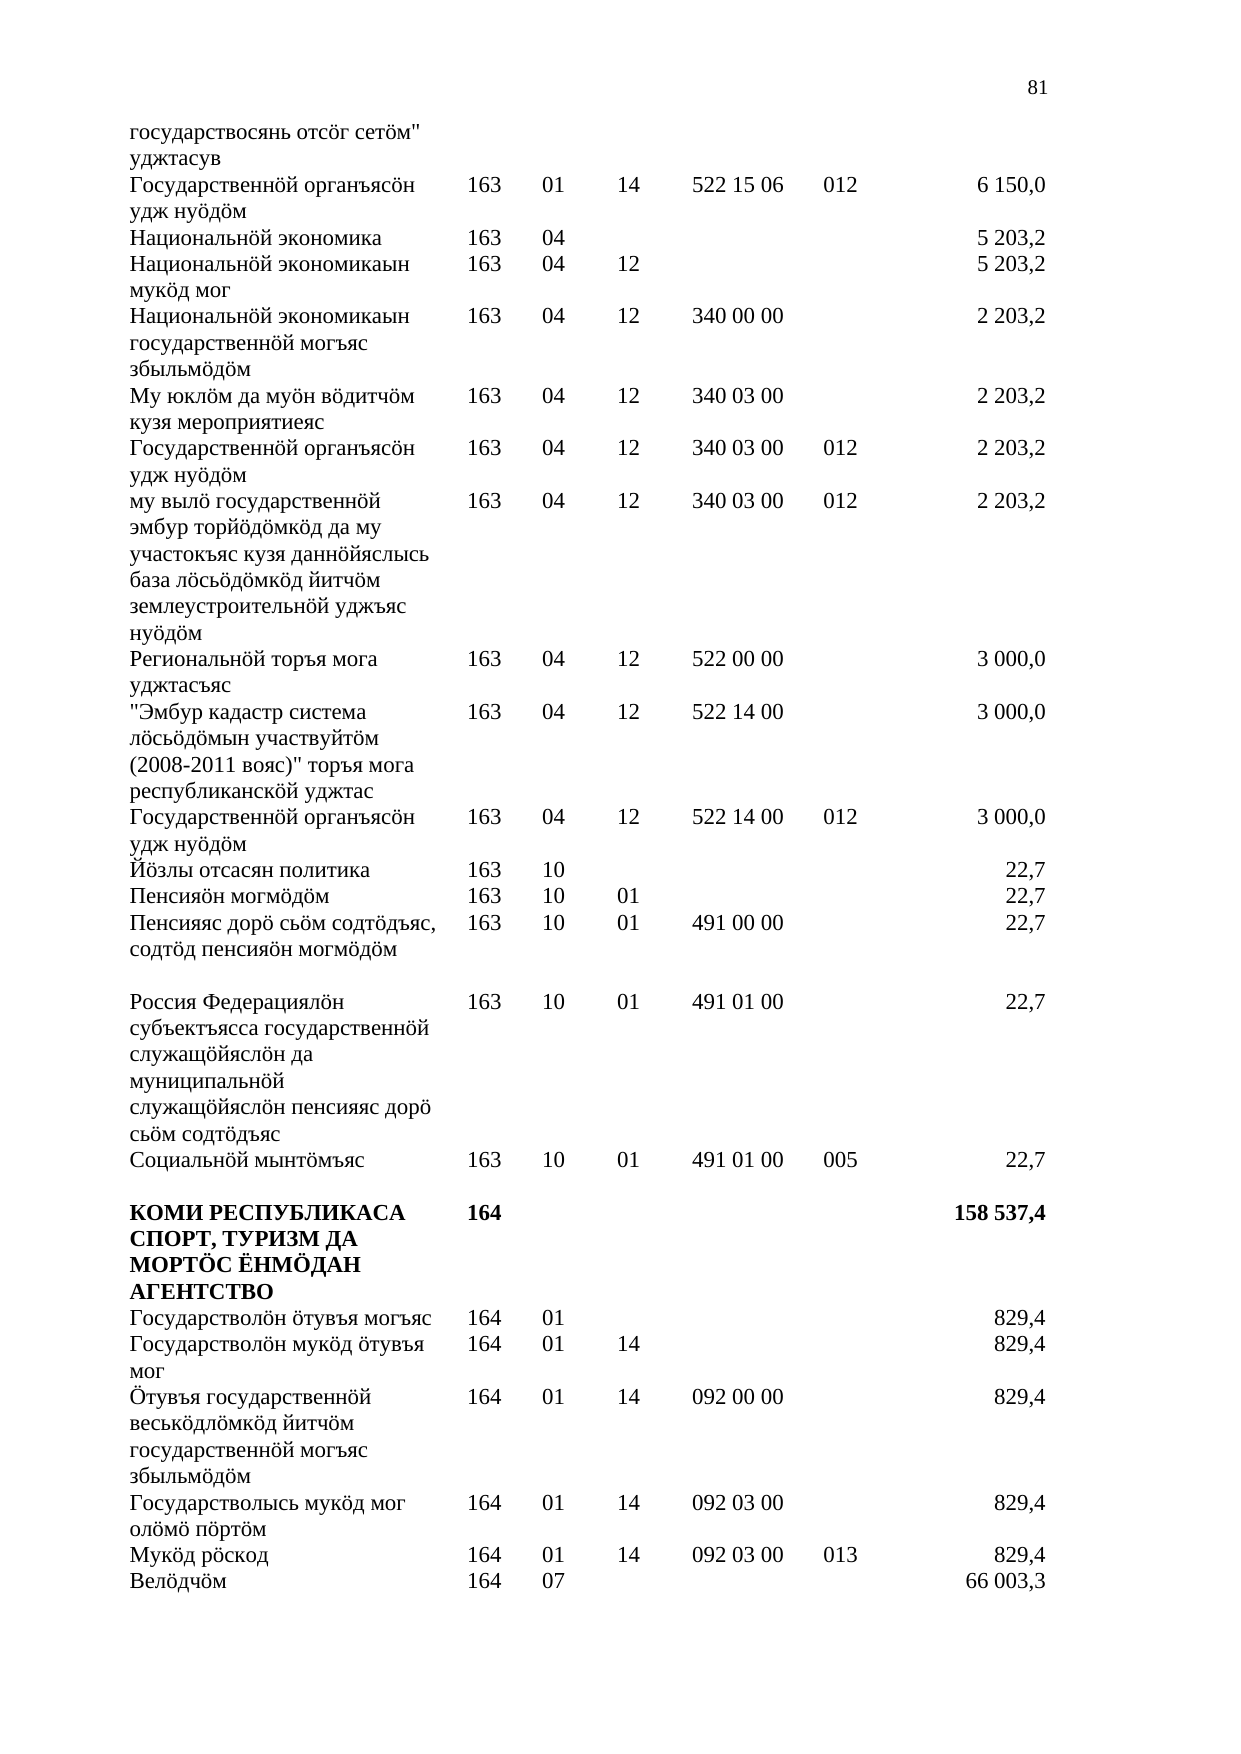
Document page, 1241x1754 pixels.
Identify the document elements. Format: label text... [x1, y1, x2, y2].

table_cell "Эмбур кадастр система лöсьöдöмын участвуйтöм (2008-2011 вояс)" торъя мога республиканскöй уджтас [118, 698, 456, 803]
table_cell 2 203,2 [887, 382, 1057, 434]
table_cell [118, 1172, 456, 1199]
table_cell [1057, 856, 1113, 882]
table_cell [1057, 1304, 1113, 1330]
table_cell [1057, 988, 1113, 1146]
table_cell 3 000,0 [887, 803, 1057, 856]
table_cell 14 [606, 1541, 681, 1568]
table_cell 163 [456, 434, 531, 487]
table_cell Национальнöй экономика [118, 224, 456, 250]
table_cell 164 [456, 1330, 531, 1383]
table_cell 22,7 [887, 856, 1057, 882]
table_cell 092 03 00 [681, 1541, 812, 1568]
table_cell 10 [531, 883, 606, 909]
table_cell [1057, 434, 1113, 487]
table_cell [812, 856, 887, 882]
table_cell [887, 1172, 1057, 1199]
table_cell 163 [456, 224, 531, 250]
table_cell 164 [456, 1304, 531, 1330]
table_cell 04 [531, 803, 606, 856]
table_cell Öтувъя государственнöй веськöдлöмкöд йитчöм государственнöй могъяс збыльмöдöм [118, 1383, 456, 1488]
table_cell Государственнöй органъясöн удж нуöдöм [118, 171, 456, 223]
table_cell 04 [531, 224, 606, 250]
table_cell 10 [531, 1146, 606, 1172]
table_cell 14 [606, 1330, 681, 1383]
table_cell 012 [812, 487, 887, 645]
table_cell [1057, 224, 1113, 250]
table_cell 12 [606, 698, 681, 803]
table_cell [681, 856, 812, 882]
table_cell 158 537,4 [887, 1199, 1057, 1304]
table_cell [1057, 1383, 1113, 1488]
table_cell 01 [531, 1489, 606, 1541]
table_cell [456, 1172, 531, 1199]
table_cell 2 203,2 [887, 434, 1057, 487]
table_cell 66 003,3 [887, 1568, 1057, 1594]
table_cell 12 [606, 382, 681, 434]
table_cell [606, 224, 681, 250]
table_cell 340 03 00 [681, 434, 812, 487]
table_cell Национальнöй экономикаын государственнöй могъяс збыльмöдöм [118, 303, 456, 382]
table_cell 522 14 00 [681, 698, 812, 803]
table_cell 10 [531, 988, 606, 1146]
table_cell [1057, 883, 1113, 909]
table_cell [812, 1199, 887, 1304]
table_cell 164 [456, 1541, 531, 1568]
table_cell 829,4 [887, 1330, 1057, 1383]
table_cell [681, 250, 812, 303]
table_cell [812, 1304, 887, 1330]
table_cell [681, 1199, 812, 1304]
table_cell 163 [456, 883, 531, 909]
table_cell [812, 250, 887, 303]
table_cell [606, 1199, 681, 1304]
table_cell [1057, 303, 1113, 382]
table_cell [681, 224, 812, 250]
table_cell 005 [812, 1146, 887, 1172]
table_cell [606, 1172, 681, 1199]
table_cell государствосянь отсöг сетöм" уджтасув [118, 118, 456, 171]
table_cell 163 [456, 803, 531, 856]
table_cell 14 [606, 1383, 681, 1488]
table_cell [812, 1383, 887, 1488]
table_cell 12 [606, 487, 681, 645]
table_cell 22,7 [887, 988, 1057, 1146]
table_cell [1057, 1330, 1113, 1383]
table_cell 01 [531, 171, 606, 223]
table_cell 491 00 00 [681, 909, 812, 988]
table_cell [1057, 803, 1113, 856]
table_cell 163 [456, 1146, 531, 1172]
table_cell 164 [456, 1568, 531, 1594]
table_cell 01 [531, 1541, 606, 1568]
table_cell 340 03 00 [681, 487, 812, 645]
table_cell [681, 1172, 812, 1199]
table_cell [812, 988, 887, 1146]
table_cell 14 [606, 171, 681, 223]
table_cell 14 [606, 1489, 681, 1541]
table_cell 10 [531, 856, 606, 882]
table_cell [812, 1330, 887, 1383]
table_cell 163 [456, 909, 531, 988]
table_cell [887, 118, 1057, 171]
table_cell 164 [456, 1199, 531, 1304]
table_cell [1057, 1568, 1113, 1594]
table_cell Государстволöн öтувъя могъяс [118, 1304, 456, 1330]
table_cell Йöзлы отсасян политика [118, 856, 456, 882]
table_cell [531, 1199, 606, 1304]
table_cell [606, 118, 681, 171]
table_cell 829,4 [887, 1541, 1057, 1568]
table_cell 10 [531, 909, 606, 988]
table_cell Россия Федерациялöн субъектъясса государственнöй служащöйяслöн да муниципальнöй служащöйяслöн пенсияяс дорö сьöм содтöдъяс [118, 988, 456, 1146]
table_cell 12 [606, 250, 681, 303]
table_cell [681, 1304, 812, 1330]
table_cell 22,7 [887, 883, 1057, 909]
table_cell 5 203,2 [887, 224, 1057, 250]
table_cell 04 [531, 645, 606, 698]
table_cell [812, 1489, 887, 1541]
table_cell Государстволысь мукöд мог олöмö пöртöм [118, 1489, 456, 1541]
table_cell 163 [456, 303, 531, 382]
table_cell 092 00 00 [681, 1383, 812, 1488]
table_cell 164 [456, 1383, 531, 1488]
table_cell му вылö государственнöй эмбур торйöдöмкöд да му участокъяс кузя даннöйяслысь база лöсьöдöмкöд йитчöм землеустроительнöй уджъяс нуöдöм [118, 487, 456, 645]
table_cell [1057, 382, 1113, 434]
table_cell 01 [606, 988, 681, 1146]
table_cell [606, 1304, 681, 1330]
table_cell [1057, 487, 1113, 645]
table_cell 163 [456, 382, 531, 434]
table_cell [1057, 250, 1113, 303]
table_cell 12 [606, 303, 681, 382]
table_cell 012 [812, 434, 887, 487]
table_cell 12 [606, 803, 681, 856]
table_cell 013 [812, 1541, 887, 1568]
table_cell 01 [606, 883, 681, 909]
table_cell 163 [456, 250, 531, 303]
table_cell [531, 118, 606, 171]
table_cell [812, 382, 887, 434]
table_cell 163 [456, 988, 531, 1146]
table_cell [812, 645, 887, 698]
table_cell [812, 909, 887, 988]
table_cell 04 [531, 434, 606, 487]
table_cell 22,7 [887, 909, 1057, 988]
table_cell Социальнöй мынтöмъяс [118, 1146, 456, 1172]
table_cell [812, 698, 887, 803]
table_cell [606, 1568, 681, 1594]
table_cell Велöдчöм [118, 1568, 456, 1594]
table_cell [1057, 645, 1113, 698]
table_cell Региональнöй торъя мога уджтасъяс [118, 645, 456, 698]
table_cell КОМИ РЕСПУБЛИКАСА СПОРТ, ТУРИЗМ ДА МОРТÖС ЁНМÖДАН АГЕНТСТВО [118, 1199, 456, 1304]
table_cell [1057, 1146, 1113, 1172]
table_cell [812, 224, 887, 250]
table_cell Мукöд рöскод [118, 1541, 456, 1568]
table_cell [1057, 1172, 1113, 1199]
table_cell 3 000,0 [887, 645, 1057, 698]
table_cell 829,4 [887, 1489, 1057, 1541]
table_cell Пенсияяс дорö сьöм содтöдъяс, содтöд пенсияöн могмöдöм [118, 909, 456, 988]
table_cell 491 01 00 [681, 988, 812, 1146]
table_cell [1057, 1541, 1113, 1568]
table_cell 829,4 [887, 1383, 1057, 1488]
table_cell 340 03 00 [681, 382, 812, 434]
table_cell 163 [456, 856, 531, 882]
table_cell Национальнöй экономикаын мукöд мог [118, 250, 456, 303]
table_cell [681, 883, 812, 909]
table_cell Государственнöй органъясöн удж нуöдöм [118, 434, 456, 487]
table_cell Му юклöм да муöн вöдитчöм кузя мероприятиеяс [118, 382, 456, 434]
table_cell [1057, 1199, 1113, 1304]
table_cell 829,4 [887, 1304, 1057, 1330]
table_cell 163 [456, 698, 531, 803]
table_cell [681, 1568, 812, 1594]
table_cell [812, 1568, 887, 1594]
table_cell [681, 118, 812, 171]
table_cell 04 [531, 382, 606, 434]
table_cell Государстволöн мукöд öтувъя мог [118, 1330, 456, 1383]
table_cell 164 [456, 1489, 531, 1541]
table_cell [1057, 698, 1113, 803]
table_cell [1057, 118, 1113, 171]
table_cell 163 [456, 171, 531, 223]
table_cell 12 [606, 645, 681, 698]
table_cell [812, 303, 887, 382]
table_cell [1057, 171, 1113, 223]
table_cell 3 000,0 [887, 698, 1057, 803]
table_cell [812, 1172, 887, 1199]
table_cell 04 [531, 303, 606, 382]
table_cell 04 [531, 250, 606, 303]
table_cell 07 [531, 1568, 606, 1594]
table_cell 01 [531, 1330, 606, 1383]
table_cell 5 203,2 [887, 250, 1057, 303]
table_cell 012 [812, 803, 887, 856]
table_cell [531, 1172, 606, 1199]
table_cell 01 [531, 1304, 606, 1330]
table_cell 163 [456, 487, 531, 645]
table_cell 12 [606, 434, 681, 487]
table_cell 22,7 [887, 1146, 1057, 1172]
table_cell Государственнöй органъясöн удж нуöдöм [118, 803, 456, 856]
table_cell [681, 1330, 812, 1383]
table_cell 04 [531, 698, 606, 803]
table_cell 522 15 06 [681, 171, 812, 223]
table_cell [1057, 909, 1113, 988]
table_cell 491 01 00 [681, 1146, 812, 1172]
table_cell [456, 118, 531, 171]
table_cell [812, 118, 887, 171]
table_cell 2 203,2 [887, 487, 1057, 645]
table_cell 2 203,2 [887, 303, 1057, 382]
table_cell 6 150,0 [887, 171, 1057, 223]
table_cell 522 14 00 [681, 803, 812, 856]
table_cell 01 [531, 1383, 606, 1488]
table_cell 01 [606, 909, 681, 988]
table_cell 01 [606, 1146, 681, 1172]
table_cell 092 03 00 [681, 1489, 812, 1541]
table_cell 04 [531, 487, 606, 645]
table_cell 012 [812, 171, 887, 223]
table_cell [606, 856, 681, 882]
table_cell 340 00 00 [681, 303, 812, 382]
table_cell 163 [456, 645, 531, 698]
table_cell [812, 883, 887, 909]
table_cell [1057, 1489, 1113, 1541]
table_cell Пенсияöн могмöдöм [118, 883, 456, 909]
table_cell 522 00 00 [681, 645, 812, 698]
